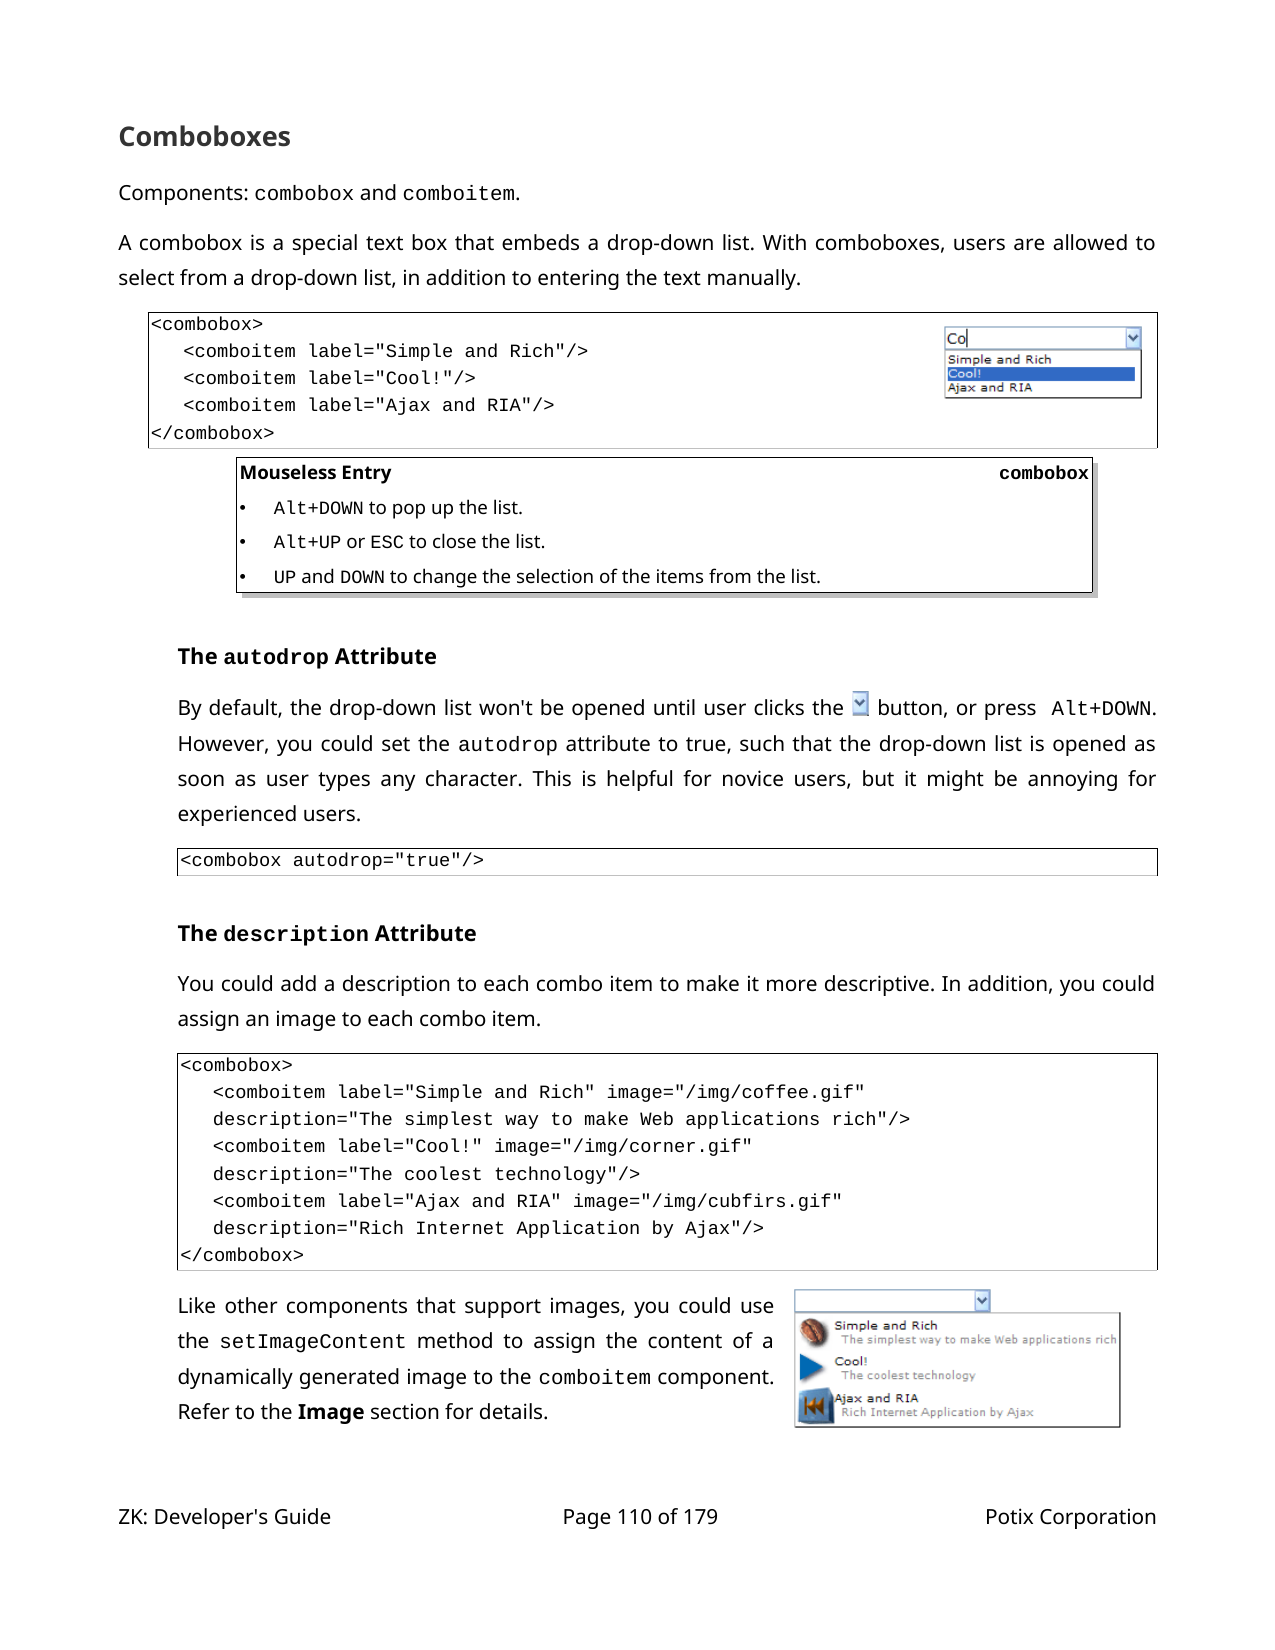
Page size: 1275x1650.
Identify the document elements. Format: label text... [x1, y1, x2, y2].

subtitle Comboboxes [118, 118, 1157, 155]
text <comboitem label="Cool!" image="/img/corner.gif" [178, 1134, 1157, 1159]
subtitle The description Attribute [177, 918, 1157, 948]
text <comboitem label="Ajax and RIA" image="/img/cubfirs.gif" [178, 1189, 1157, 1213]
text description="The coolest technology"/> [178, 1162, 1157, 1186]
text [1123, 1291, 1157, 1426]
text </combobox> [178, 1243, 1157, 1270]
picture [941, 323, 1150, 402]
text <comboitem label="Cool!"/> [149, 366, 941, 390]
text description="The simplest way to make Web applications rich"/> [178, 1107, 1157, 1131]
list UP and DOWN to change the selection of the items from the list. [237, 560, 1092, 592]
text <comboitem label="Simple and Rich"/> [149, 339, 941, 363]
text Components: combobox and comboitem. [118, 178, 1157, 207]
text <comboitem label="Simple and Rich" image="/img/coffee.gif" [178, 1080, 1157, 1104]
picture [792, 1287, 1123, 1430]
subtitle The autodrop Attribute [177, 641, 1157, 671]
list Alt+DOWN to pop up the list. [237, 491, 1092, 520]
text A combobox is a special text box that embeds a drop-down list. With comboboxes, users are allowed to select from a drop-down list, in addition to entering the text manually. [118, 228, 1157, 291]
text You could add a description to each combo item to make it more descriptive. In addition, you could assign an image to each combo item. [177, 969, 1157, 1032]
text <combobox> [149, 313, 1157, 336]
text <combobox> [178, 1054, 1157, 1077]
text By default, the drop-down list won't be opened until user clicks the button, or press Alt+DOWN. However, you could set the autodrop attribute to true, such that the drop-down list is opened as soon as user types any character. This is helpful for novice users, but it might be annoying for experienced users. [177, 691, 1157, 828]
text <comboitem label="Ajax and RIA"/> [149, 393, 1157, 418]
text description="Rich Internet Application by Ajax"/> [178, 1216, 1157, 1240]
text </combobox> [149, 421, 1157, 448]
text Mouseless Entry combobox [237, 458, 1092, 485]
text Like other components that support images, you could use the setImageContent method to assign the content of a dynamically generated image to the comboitem component. Refer to the Image section for details. [177, 1291, 792, 1426]
list Alt+UP or ESC to close the list. [237, 526, 1092, 554]
picture [852, 691, 870, 716]
text <combobox autodrop="true"/> [178, 849, 1157, 875]
